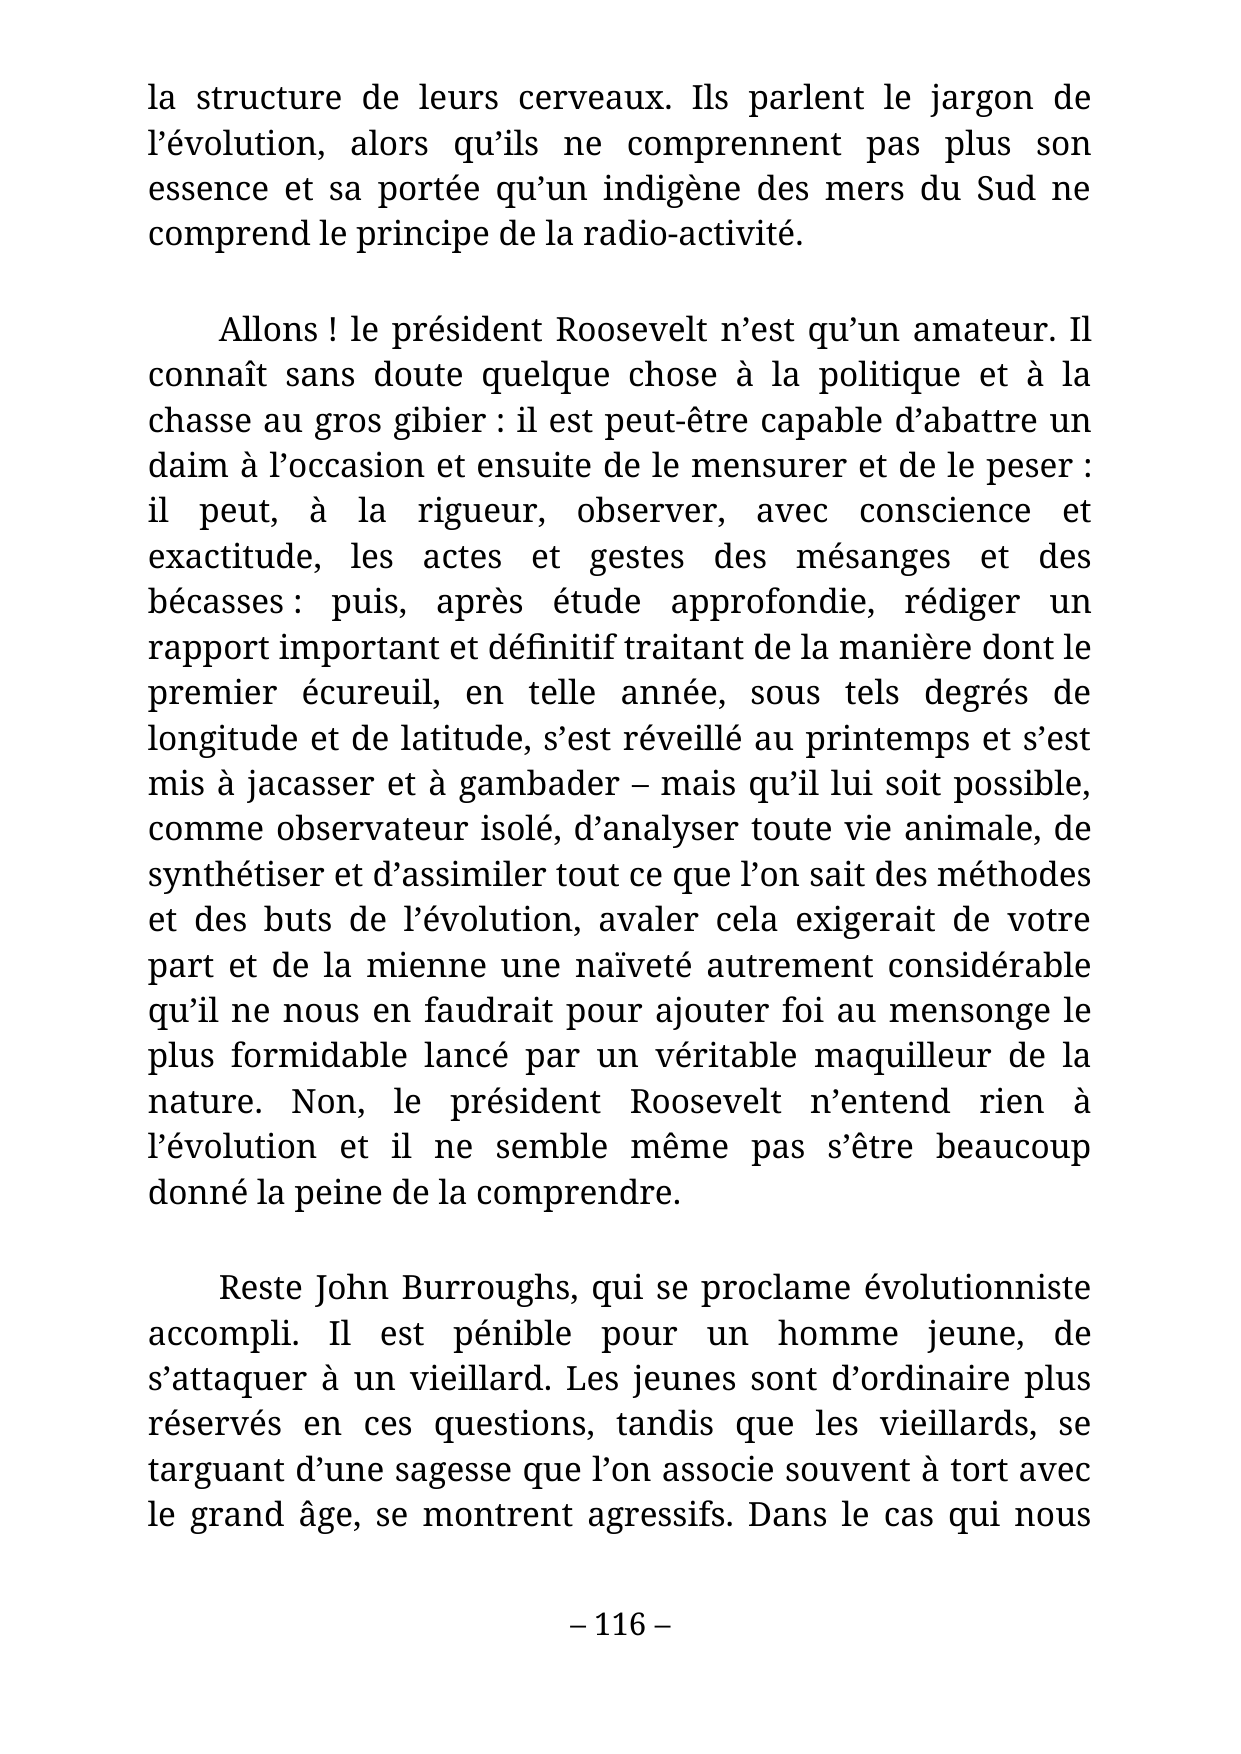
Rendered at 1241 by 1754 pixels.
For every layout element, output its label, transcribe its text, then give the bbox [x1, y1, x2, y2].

text la structure de leurs cerveaux. Ils parlent le jargon de l’évolution, alors qu’ils ne comprennent pas plus son essence et sa portée qu’un indigène des mers du Sud ne comprend le principe de la radio-activité. [148, 74, 1092, 256]
text Allons ! le président Roosevelt n’est qu’un amateur. Il connaît sans doute quelque chose à la politique et à la chasse au gros gibier : il est peut-être capable d’abattre un daim à l’occasion et ensuite de le mensurer et de le peser : il peut, à la rigueur, observer, avec conscience et exactitude, les actes et gestes des mésanges et des bécasses : puis, après étude approfondie, rédiger un rapport important et définitif traitant de la manière dont le premier écureuil, en telle année, sous tels degrés de longitude et de latitude, s’est réveillé au printemps et s’est mis à jacasser et à gambader – mais qu’il lui soit possible, comme observateur isolé, d’analyser toute vie animale, de synthétiser et d’assimiler tout ce que l’on sait des méthodes et des buts de l’évolution, avaler cela exigerait de votre part et de la mienne une naïveté autrement considérable qu’il ne nous en faudrait pour ajouter foi au mensonge le plus formidable lancé par un véritable maquilleur de la nature. Non, le président Roosevelt n’entend rien à l’évolution et il ne semble même pas s’être beaucoup donné la peine de la comprendre. [148, 306, 1092, 1214]
text Reste John Burroughs, qui se proclame évolutionniste accompli. Il est pénible pour un homme jeune, de s’attaquer à un vieillard. Les jeunes sont d’ordinaire plus réservés en ces questions, tandis que les vieillards, se targuant d’une sagesse que l’on associe souvent à tort avec le grand âge, se montrent agressifs. Dans le cas qui nous [148, 1264, 1092, 1536]
